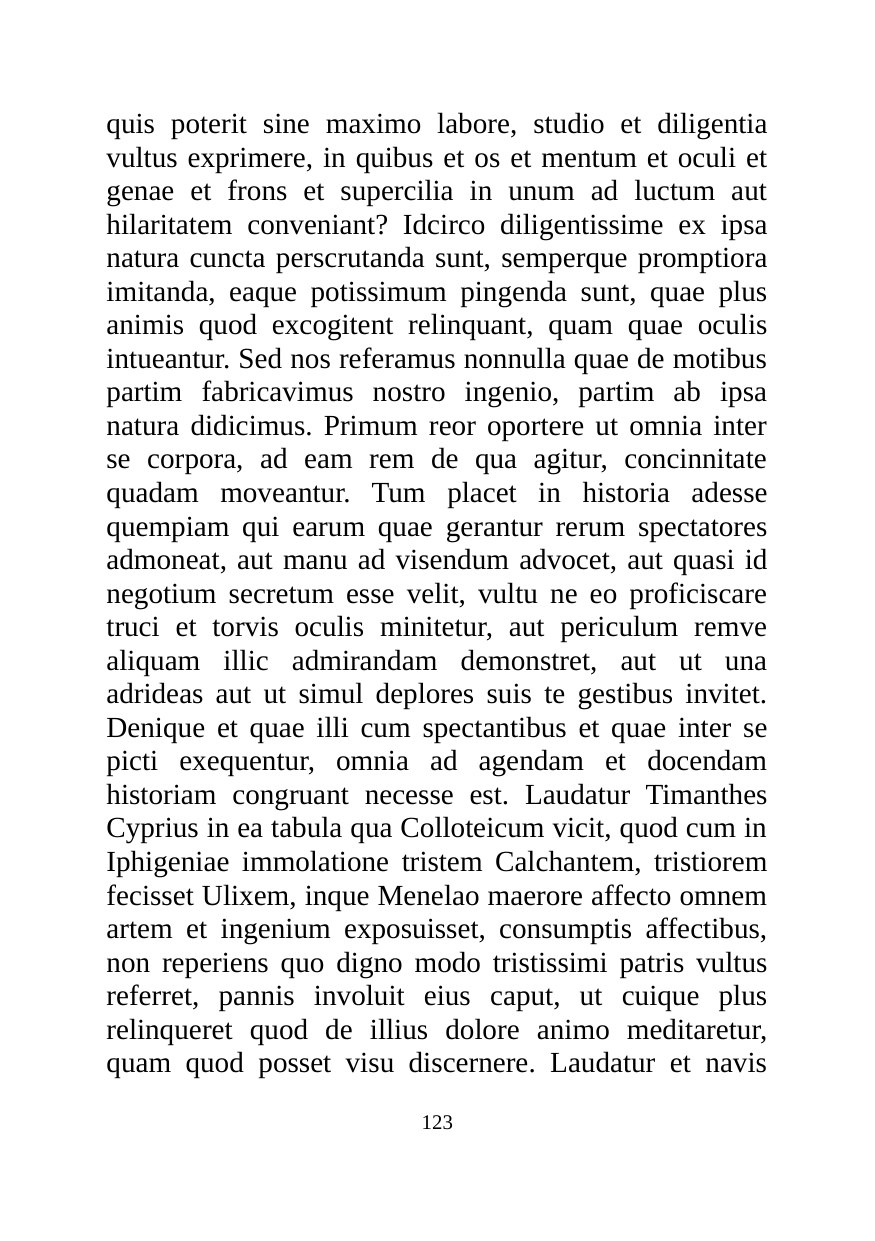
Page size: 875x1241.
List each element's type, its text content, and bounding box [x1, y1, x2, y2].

text quis poterit sine maximo labore, studio et diligentia vultus exprimere, in quibus et os et mentum et oculi et genae et frons et supercilia in unum ad luctum aut hilaritatem conveniant? Idcirco diligentissime ex ipsa natura cuncta perscrutanda sunt, semperque promptiora imitanda, eaque potissimum pingenda sunt, quae plus animis quod excogitent relinquant, quam quae oculis intueantur. Sed nos referamus nonnulla quae de motibus partim fabricavimus nostro ingenio, partim ab ipsa natura didicimus. Primum reor oportere ut omnia inter se corpora, ad eam rem de qua agitur, concinnitate quadam moveantur. Tum placet in historia adesse quempiam qui earum quae gerantur rerum spectatores admoneat, aut manu ad visendum advocet, aut quasi id negotium secretum esse velit, vultu ne eo proficiscare truci et torvis oculis minitetur, aut periculum remve aliquam illic admirandam demonstret, aut ut una adrideas aut ut simul deplores suis te gestibus invitet. Denique et quae illi cum spectantibus et quae inter se picti exequentur, omnia ad agendam et docendam historiam congruant necesse est. Laudatur Timanthes Cyprius in ea tabula qua Colloteicum vicit, quod cum in Iphigeniae immolatione tristem Calchantem, tristiorem fecisset Ulixem, inque Menelao maerore affecto omnem artem et ingenium exposuisset, consumptis affectibus, non reperiens quo digno modo tristissimi patris vultus referret, pannis involuit eius caput, ut cuique plus relinqueret quod de illius dolore animo meditaretur, quam quod posset visu discernere. Laudatur et navis [106, 106, 768, 1079]
